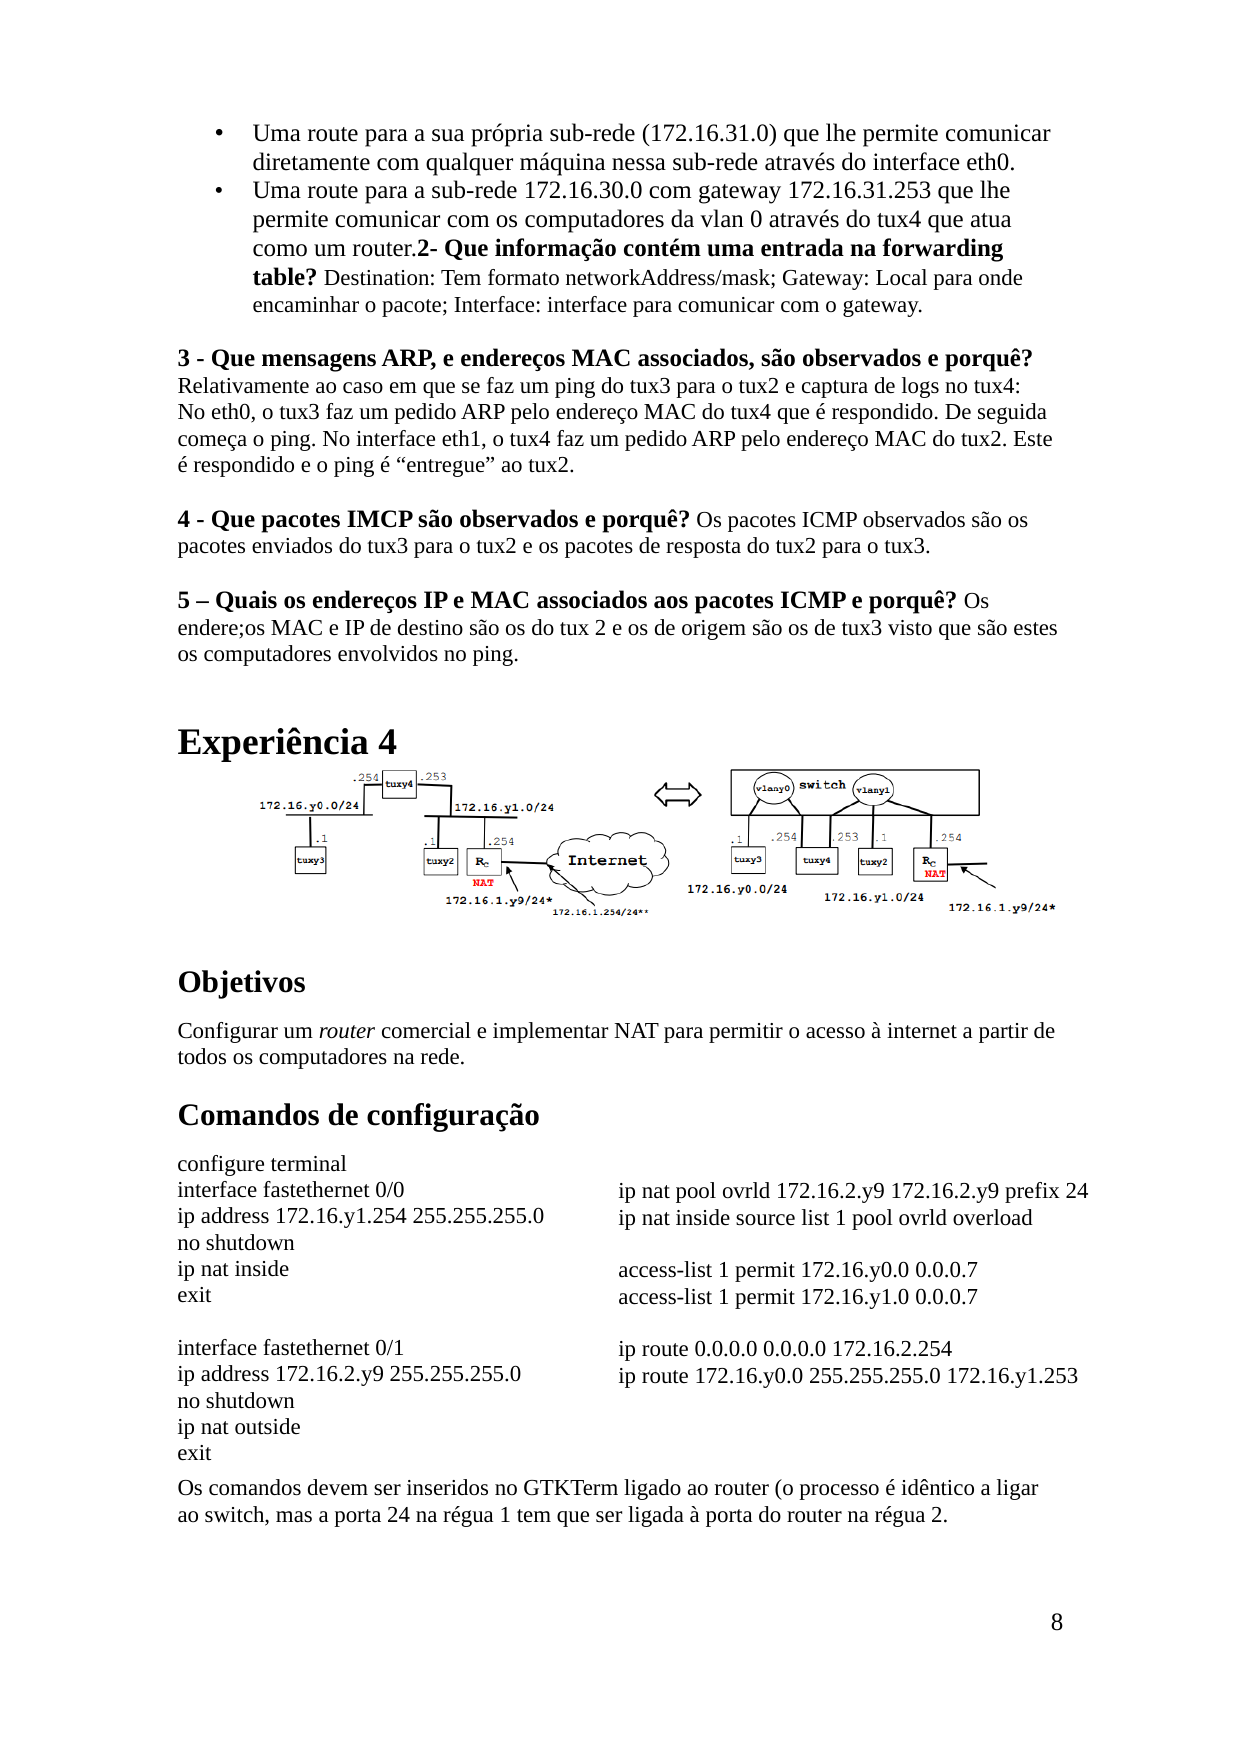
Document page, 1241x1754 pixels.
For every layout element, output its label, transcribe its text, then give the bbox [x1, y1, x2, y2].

text 4 - Que pacotes IMCP são observados e porquê? Os pacotes ICMP observados são os pacotes enviados do tux3 para o tux2 e os pacotes de resposta do tux2 para o tux3. [177, 504, 1063, 559]
text 3 - Que mensagens ARP, e endereços MAC associados, são observados e porquê? [177, 343, 1063, 372]
text Relativamente ao caso em que se faz um ping do tux3 para o tux2 e captura de logs no tux4: [177, 372, 1063, 398]
text Comandos de configuração [177, 1096, 1063, 1132]
picture [177, 762, 1063, 963]
text Objetivos [177, 963, 1063, 999]
list Uma route para a sub-rede 172.16.30.0 com gateway 172.16.31.253 que lhe permite comunicar com os computadores da vlan 0 através do tux4 que atua como um router.2- Que informação contém uma entrada na forwarding table? Destination: Tem formato networkAddress/mask; Gateway: Local para onde encaminhar o pacote; Interface: interface para comunicar com o gateway. [215, 176, 1063, 317]
text 5 – Quais os endereços IP e MAC associados aos pacotes ICMP e porquê? Os endere;os MAC e IP de destino são os do tux 2 e os de origem são os de tux3 visto que são estes os computadores envolvidos no ping. [177, 585, 1063, 667]
text No eth0, o tux3 faz um pedido ARP pelo endereço MAC do tux4 que é respondido. De seguida começa o ping. No interface eth1, o tux4 faz um pedido ARP pelo endereço MAC do tux2. Este é respondido e o ping é “entregue” ao tux2. [177, 398, 1063, 477]
text Configurar um router comercial e implementar NAT para permitir o acesso à internet a partir de todos os computadores na rede. [177, 1017, 1063, 1069]
text Experiência 4 [177, 719, 1063, 762]
list Uma route para a sua própria sub-rede (172.16.31.0) que lhe permite comunicar diretamente com qualquer máquina nessa sub-rede através do interface eth0. [215, 118, 1063, 176]
text Os comandos devem ser inseridos no GTKTerm ligado ao router (o processo é idêntico a ligar ao switch, mas a porta 24 na régua 1 tem que ser ligada à porta do router na régua 2. [177, 1474, 1063, 1527]
